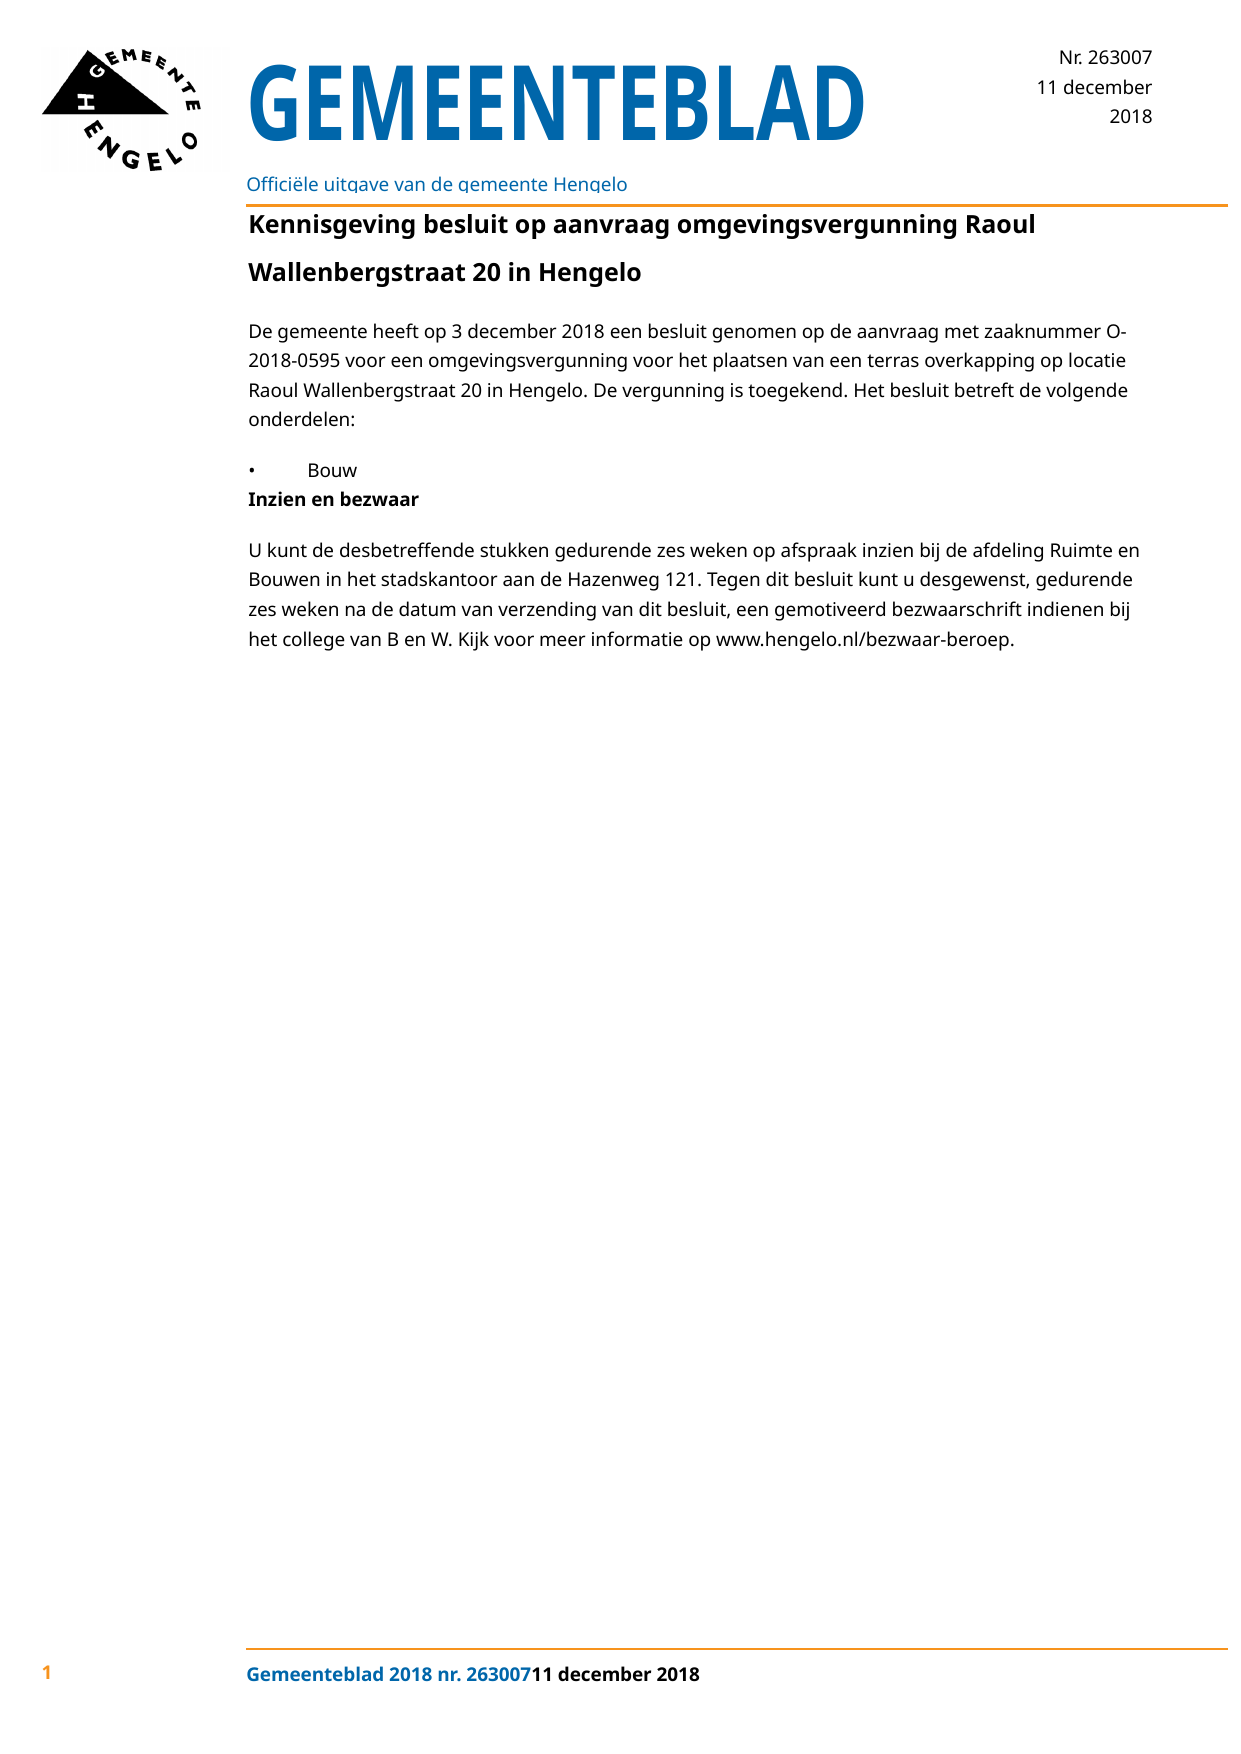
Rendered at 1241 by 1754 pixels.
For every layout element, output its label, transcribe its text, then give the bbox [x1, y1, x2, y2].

text Kennisgeving besluit op aanvraag omgevingsvergunning Raoul Wallenbergstraat 20 in Hengelo [248, 207, 1152, 288]
picture [41, 47, 231, 172]
list Bouw [248, 457, 1152, 483]
text Inzien en bezwaar [248, 487, 1152, 512]
text De gemeente heeft op 3 december 2018 een besluit genomen op de aanvraag met zaaknummer O-2018-0595 voor een omgevingsvergunning voor het plaatsen van een terras overkapping op locatie Raoul Wallenbergstraat 20 in Hengelo. De vergunning is toegekend. Het besluit betreft de volgende onderdelen: [248, 318, 1152, 432]
text U kunt de desbetreffende stukken gedurende zes weken op afspraak inzien bij de afdeling Ruimte en Bouwen in het stadskantoor aan de Hazenweg 121. Tegen dit besluit kunt u desgewenst, gedurende zes weken na de datum van verzending van dit besluit, een gemotiveerd bezwaarschrift indienen bij het college van B en W. Kijk voor meer informatie op www.hengelo.nl/bezwaar-beroep. [248, 537, 1152, 652]
